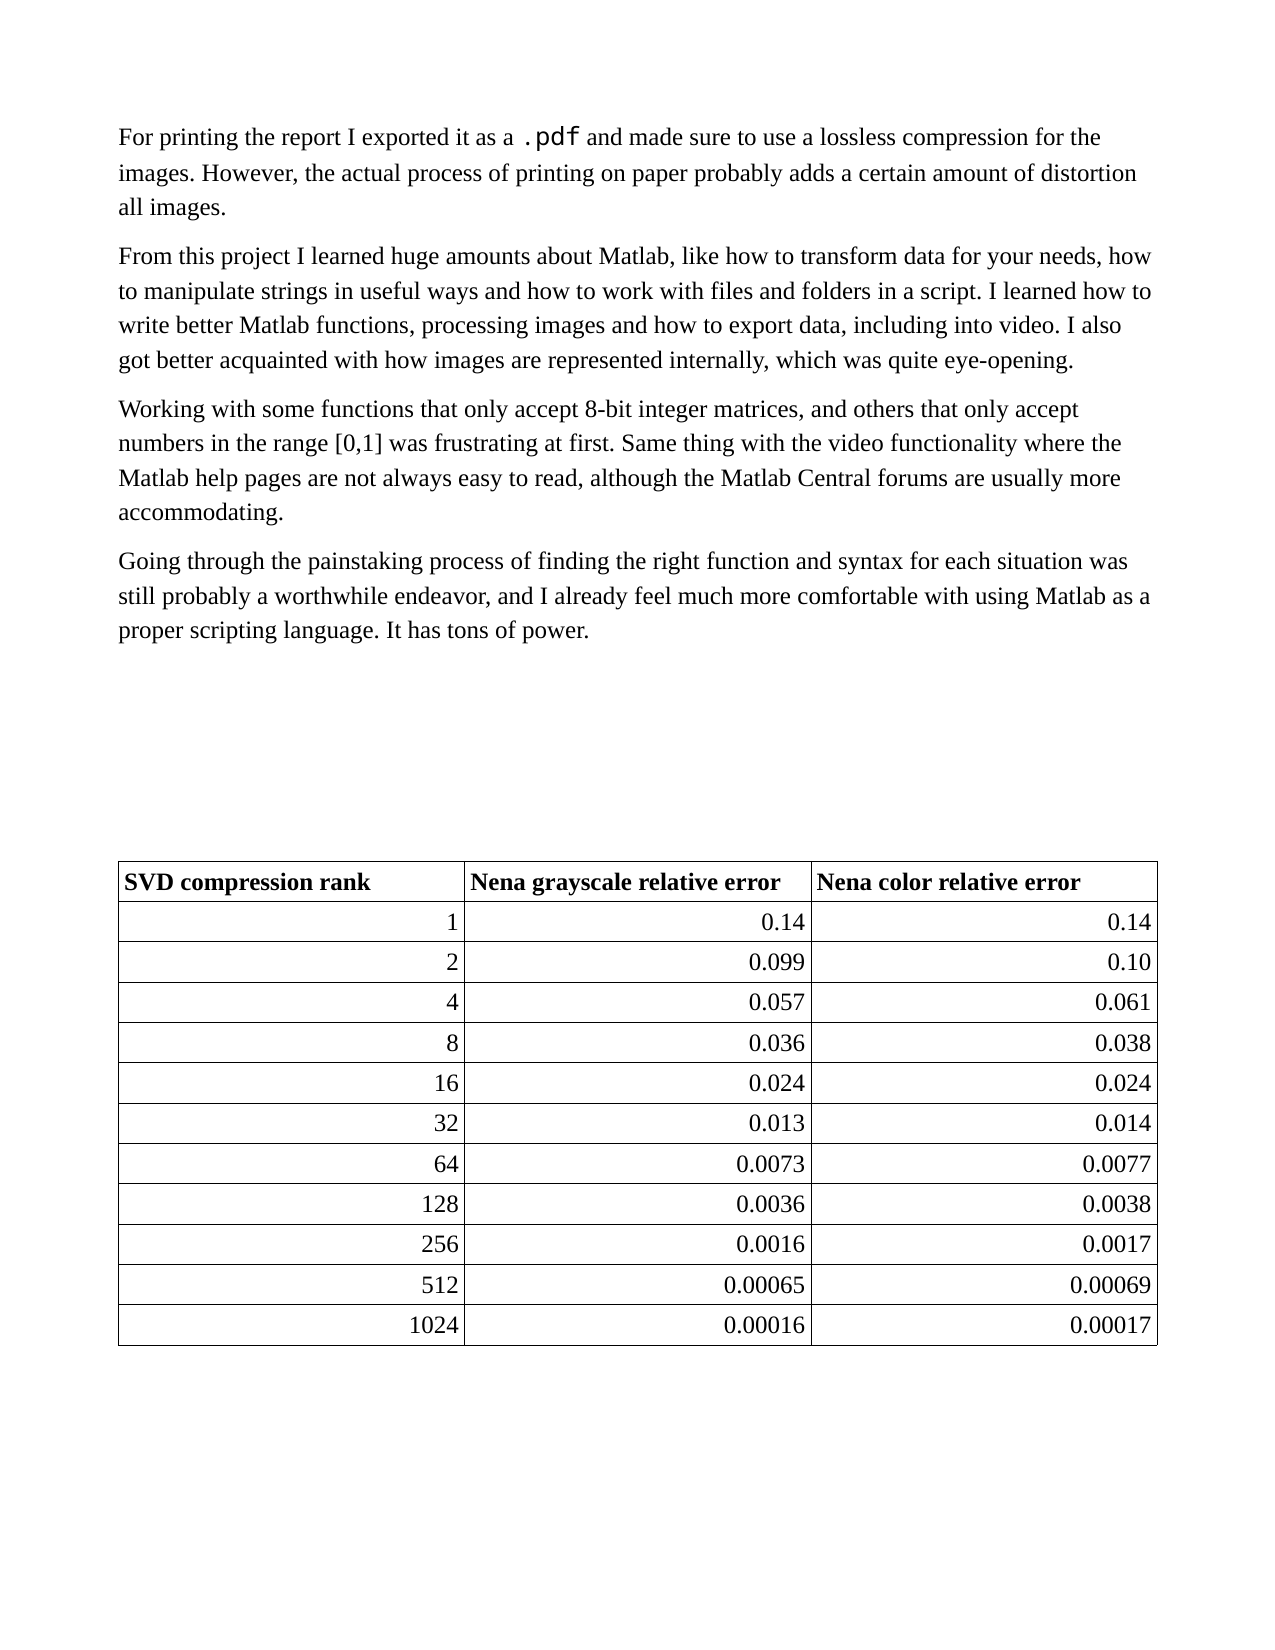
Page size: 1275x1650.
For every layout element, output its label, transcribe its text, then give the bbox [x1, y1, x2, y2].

text Going through the painstaking process of finding the right function and syntax for each situation was still probably a worthwhile endeavor, and I already feel much more comfortable with using Matlab as a proper scripting language. It has tons of power. [118, 546, 1157, 644]
table_cell 128 [119, 1184, 464, 1223]
table_cell 0.00065 [465, 1265, 811, 1304]
table_cell 0.0017 [812, 1225, 1157, 1264]
table_cell 64 [119, 1144, 464, 1183]
table_cell 0.038 [812, 1023, 1157, 1062]
table_cell 0.00016 [465, 1305, 811, 1344]
table_cell 0.061 [812, 983, 1157, 1022]
table_cell 0.013 [465, 1104, 811, 1143]
table_cell 1 [119, 902, 464, 941]
table_header Nena grayscale relative error [465, 862, 811, 901]
table_cell 4 [119, 983, 464, 1022]
table_header SVD compression rank [119, 862, 464, 901]
table_cell 0.036 [465, 1023, 811, 1062]
text For printing the report I exported it as a .pdf and made sure to use a lossless compression for the images. However, the actual process of printing on paper probably adds a certain amount of distortion all images. [118, 118, 1157, 221]
table_cell 0.14 [465, 902, 811, 941]
table_cell 0.0036 [465, 1184, 811, 1223]
table_cell 0.099 [465, 942, 811, 982]
table_cell 8 [119, 1023, 464, 1062]
table_cell 0.014 [812, 1104, 1157, 1143]
table_cell 1024 [119, 1305, 464, 1344]
table_cell 0.14 [812, 902, 1157, 941]
text Working with some functions that only accept 8-bit integer matrices, and others that only accept numbers in the range [0,1] was frustrating at first. Same thing with the video functionality where the Matlab help pages are not always easy to read, although the Matlab Central forums are usually more accommodating. [118, 394, 1157, 526]
table_header Nena color relative error [812, 862, 1157, 901]
text From this project I learned huge amounts about Matlab, like how to transform data for your needs, how to manipulate strings in useful ways and how to work with files and folders in a script. I learned how to write better Matlab functions, processing images and how to export data, including into video. I also got better acquainted with how images are represented internally, which was quite eye-opening. [118, 241, 1157, 374]
table_cell 0.0077 [812, 1144, 1157, 1183]
table_cell 0.0073 [465, 1144, 811, 1183]
table_cell 0.024 [465, 1063, 811, 1103]
table_cell 0.00017 [812, 1305, 1157, 1344]
table_cell 0.10 [812, 942, 1157, 982]
table_cell 2 [119, 942, 464, 982]
table_cell 256 [119, 1225, 464, 1264]
table_cell 0.0038 [812, 1184, 1157, 1223]
table_cell 0.057 [465, 983, 811, 1022]
table_cell 16 [119, 1063, 464, 1103]
table_cell 512 [119, 1265, 464, 1304]
table_cell 0.0016 [465, 1225, 811, 1264]
table_cell 32 [119, 1104, 464, 1143]
table_cell 0.00069 [812, 1265, 1157, 1304]
table_cell 0.024 [812, 1063, 1157, 1103]
